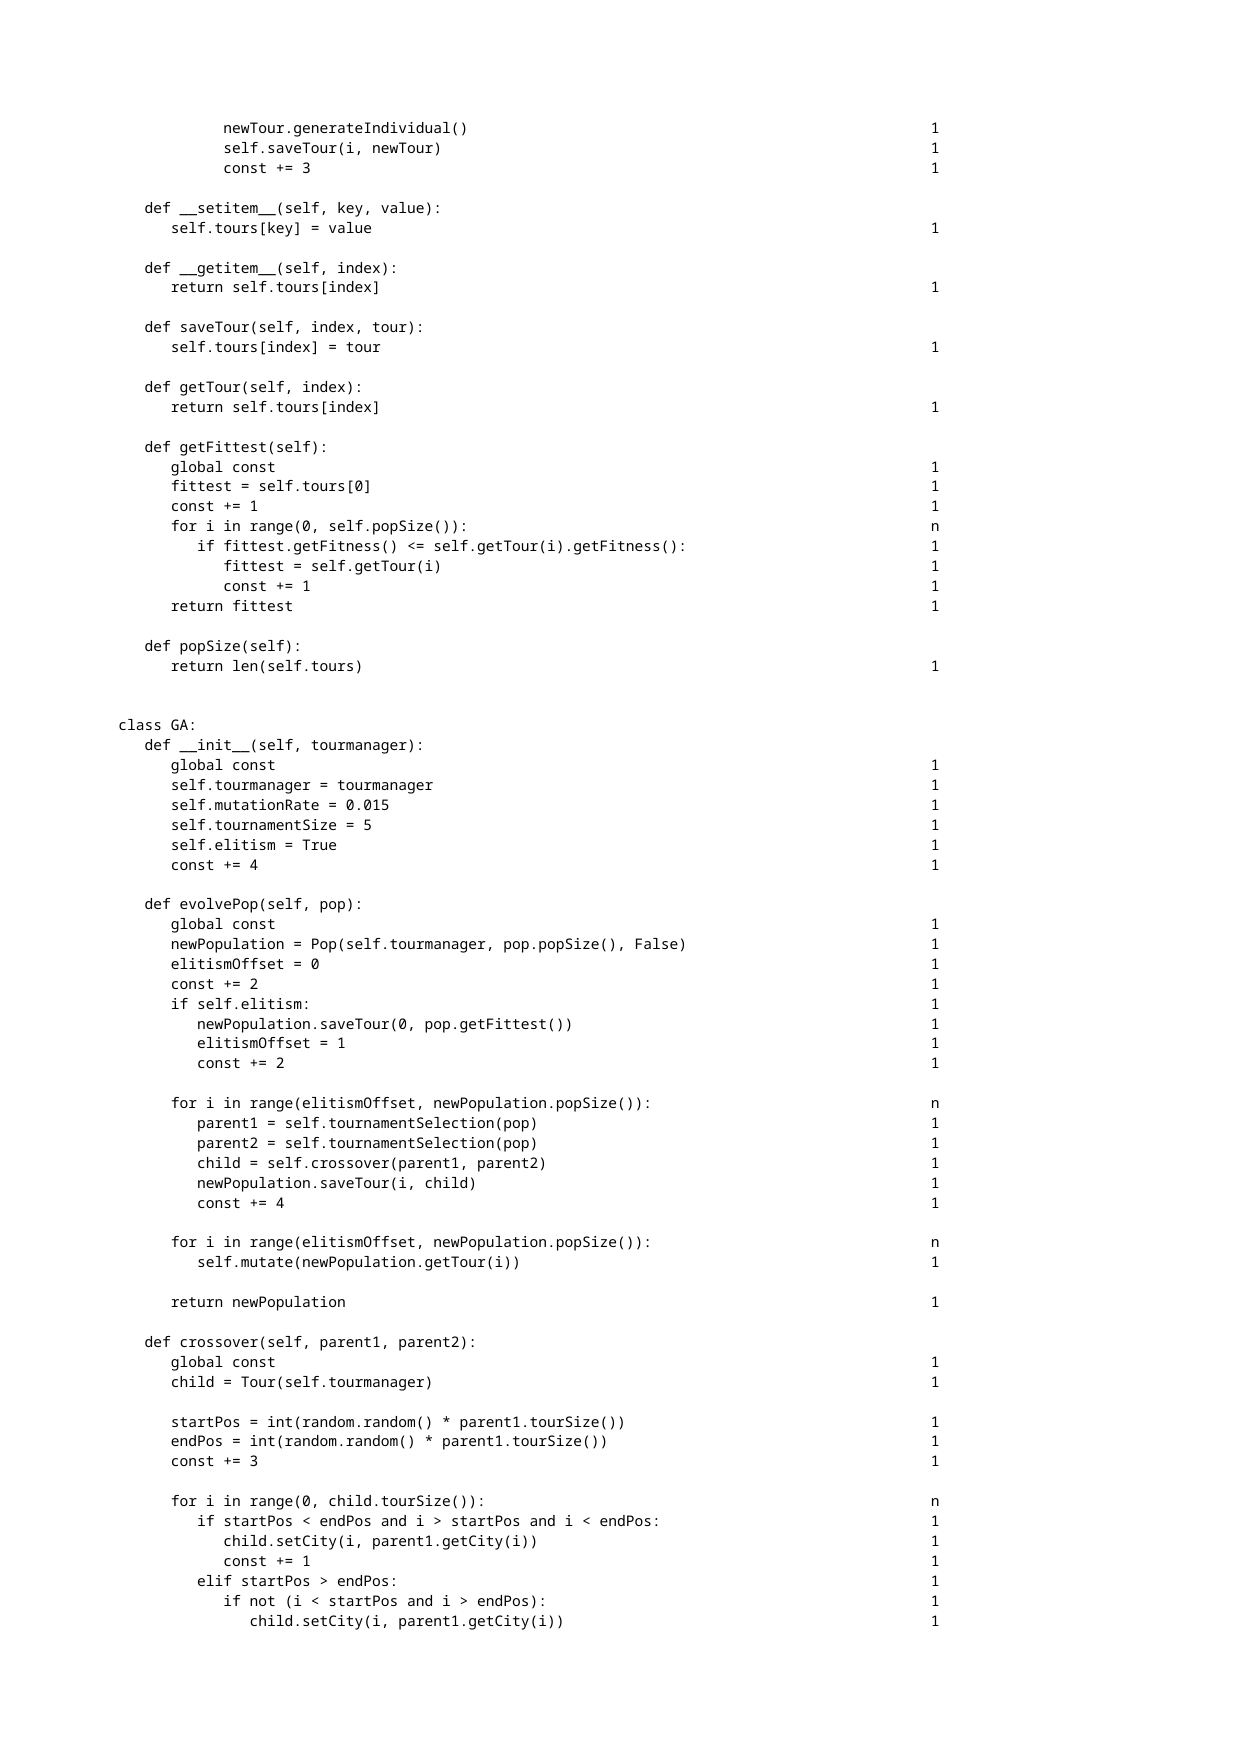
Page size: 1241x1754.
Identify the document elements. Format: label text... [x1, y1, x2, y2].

text if startPos < endPos and i > startPos and i < endPos: 1 [118, 1511, 1122, 1531]
text def popSize(self): [118, 635, 1122, 655]
text const += 1 1 [118, 576, 1122, 596]
text self.tournamentSize = 5 1 [118, 814, 1122, 834]
text self.mutate(newPopulation.getTour(i)) 1 [118, 1252, 1122, 1272]
text const += 2 1 [118, 1053, 1122, 1073]
text return self.tours[index] 1 [118, 277, 1122, 297]
text return newPopulation 1 [118, 1292, 1122, 1312]
text self.tours[index] = tour 1 [118, 337, 1122, 357]
text for i in range(elitismOffset, newPopulation.popSize()): n [118, 1232, 1122, 1252]
text child = Tour(self.tourmanager) 1 [118, 1372, 1122, 1391]
text return fittest 1 [118, 596, 1122, 616]
text def crossover(self, parent1, parent2): [118, 1332, 1122, 1352]
text newPopulation.saveTour(i, child) 1 [118, 1173, 1122, 1192]
text global const 1 [118, 914, 1122, 934]
text def saveTour(self, index, tour): [118, 317, 1122, 337]
text self.saveTour(i, newTour) 1 [118, 138, 1122, 158]
text for i in range(elitismOffset, newPopulation.popSize()): n [118, 1093, 1122, 1113]
text if not (i < startPos and i > endPos): 1 [118, 1590, 1122, 1610]
text def __setitem__(self, key, value): [118, 198, 1122, 218]
text self.mutationRate = 0.015 1 [118, 794, 1122, 814]
text const += 4 1 [118, 854, 1122, 874]
text const += 2 1 [118, 974, 1122, 993]
text def getFittest(self): [118, 436, 1122, 456]
text elif startPos > endPos: 1 [118, 1571, 1122, 1590]
text const += 1 1 [118, 496, 1122, 516]
text self.tours[key] = value 1 [118, 218, 1122, 237]
text newPopulation = Pop(self.tourmanager, pop.popSize(), False) 1 [118, 934, 1122, 954]
text const += 3 1 [118, 1451, 1122, 1471]
text parent1 = self.tournamentSelection(pop) 1 [118, 1113, 1122, 1133]
text newTour.generateIndividual() 1 [118, 118, 1122, 138]
text global const 1 [118, 1352, 1122, 1372]
text const += 4 1 [118, 1192, 1122, 1212]
text global const 1 [118, 456, 1122, 476]
text self.tourmanager = tourmanager 1 [118, 775, 1122, 794]
text global const 1 [118, 755, 1122, 775]
text child.setCity(i, parent1.getCity(i)) 1 [118, 1610, 1122, 1630]
text const += 3 1 [118, 158, 1122, 178]
text for i in range(0, child.tourSize()): n [118, 1491, 1122, 1511]
text def __init__(self, tourmanager): [118, 735, 1122, 755]
text if fittest.getFitness() <= self.getTour(i).getFitness(): 1 [118, 536, 1122, 556]
text if self.elitism: 1 [118, 993, 1122, 1013]
text def getTour(self, index): [118, 377, 1122, 397]
text parent2 = self.tournamentSelection(pop) 1 [118, 1133, 1122, 1153]
text endPos = int(random.random() * parent1.tourSize()) 1 [118, 1431, 1122, 1451]
text def __getitem__(self, index): [118, 257, 1122, 277]
text child.setCity(i, parent1.getCity(i)) 1 [118, 1531, 1122, 1551]
text return len(self.tours) 1 [118, 655, 1122, 675]
text class GA: [118, 715, 1122, 735]
text startPos = int(random.random() * parent1.tourSize()) 1 [118, 1411, 1122, 1431]
text newPopulation.saveTour(0, pop.getFittest()) 1 [118, 1013, 1122, 1033]
text child = self.crossover(parent1, parent2) 1 [118, 1153, 1122, 1173]
text self.elitism = True 1 [118, 834, 1122, 854]
text return self.tours[index] 1 [118, 397, 1122, 417]
text fittest = self.getTour(i) 1 [118, 556, 1122, 576]
text elitismOffset = 0 1 [118, 954, 1122, 974]
text fittest = self.tours[0] 1 [118, 476, 1122, 496]
text elitismOffset = 1 1 [118, 1033, 1122, 1053]
text const += 1 1 [118, 1551, 1122, 1571]
text for i in range(0, self.popSize()): n [118, 516, 1122, 536]
text def evolvePop(self, pop): [118, 894, 1122, 914]
